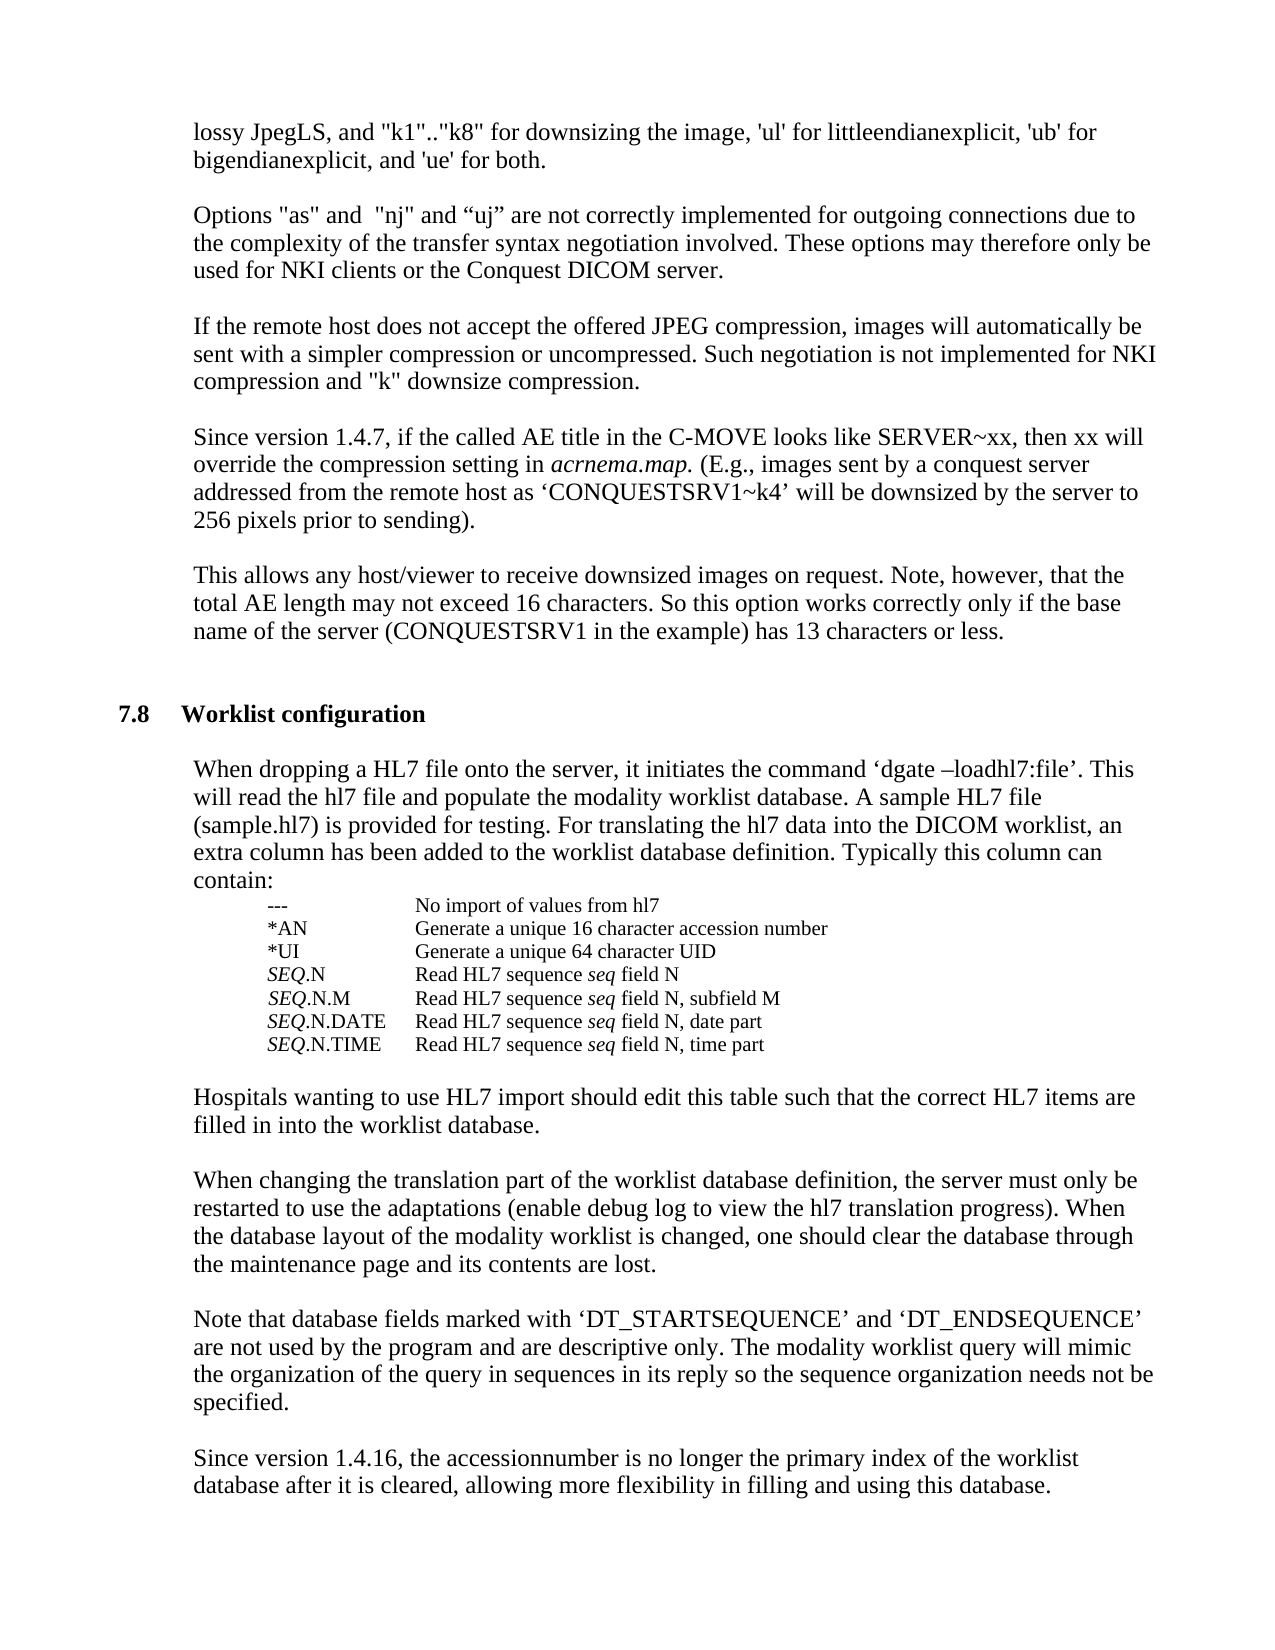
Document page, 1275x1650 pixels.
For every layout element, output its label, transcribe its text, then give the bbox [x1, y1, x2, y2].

text SEQ.N.DATE Read HL7 sequence seq field N, date part [193, 1009, 1157, 1033]
text If the remote host does not accept the offered JPEG compression, images will automatically be sent with a simpler compression or uncompressed. Such negotiation is not implemented for NKI compression and "k" downsize compression. [193, 312, 1157, 395]
text Options "as" and "nj" and “uj” are not correctly implemented for outgoing connections due to the complexity of the transfer syntax negotiation involved. These options may therefore only be used for NKI clients or the Conquest DICOM server. [193, 201, 1157, 284]
text Note that database fields marked with ‘DT_STARTSEQUENCE’ and ‘DT_ENDSEQUENCE’ are not used by the program and are descriptive only. The modality worklist query will mimic the organization of the query in sequences in its reply so the sequence organization needs not be specified. [193, 1305, 1157, 1416]
text 7.8 Worklist configuration [118, 700, 1157, 728]
text *AN Generate a unique 16 character accession number [193, 917, 1157, 940]
text SEQ.N.M Read HL7 sequence seq field N, subfield M [193, 986, 1157, 1009]
text Hospitals wanting to use HL7 import should edit this table such that the correct HL7 items are filled in into the worklist database. [193, 1083, 1157, 1139]
text Since version 1.4.16, the accessionnumber is no longer the primary index of the worklist database after it is cleared, allowing more flexibility in filling and using this database. [193, 1444, 1157, 1499]
text This allows any host/viewer to receive downsized images on request. Note, however, that the total AE length may not exceed 16 characters. So this option works correctly only if the base name of the server (CONQUESTSRV1 in the example) has 13 characters or less. [193, 561, 1157, 644]
text SEQ.N.TIME Read HL7 sequence seq field N, time part [193, 1033, 1157, 1056]
text When dropping a HL7 file onto the server, it initiates the command ‘dgate –loadhl7:file’. This will read the hl7 file and populate the modality worklist database. A sample HL7 file (sample.hl7) is provided for testing. For translating the hl7 data into the DICOM worklist, an extra column has been added to the worklist database definition. Typically this column can contain: [193, 755, 1157, 894]
text When changing the translation part of the worklist database definition, the server must only be restarted to use the adaptations (enable debug log to view the hl7 translation progress). When the database layout of the modality worklist is changed, one should clear the database through the maintenance page and its contents are lost. [193, 1167, 1157, 1277]
text Since version 1.4.7, if the called AE title in the C-MOVE looks like SERVER~xx, then xx will override the compression setting in acrnema.map. (E.g., images sent by a conquest server addressed from the remote host as ‘CONQUESTSRV1~k4’ will be downsized by the server to 256 pixels prior to sending). [193, 423, 1157, 534]
text lossy JpegLS, and "k1".."k8" for downsizing the image, 'ul' for littleendianexplicit, 'ub' for bigendianexplicit, and 'ue' for both. [193, 118, 1157, 173]
text --- No import of values from hl7 [193, 894, 1157, 917]
text SEQ.N Read HL7 sequence seq field N [193, 963, 1157, 986]
text *UI Generate a unique 64 character UID [193, 940, 1157, 963]
